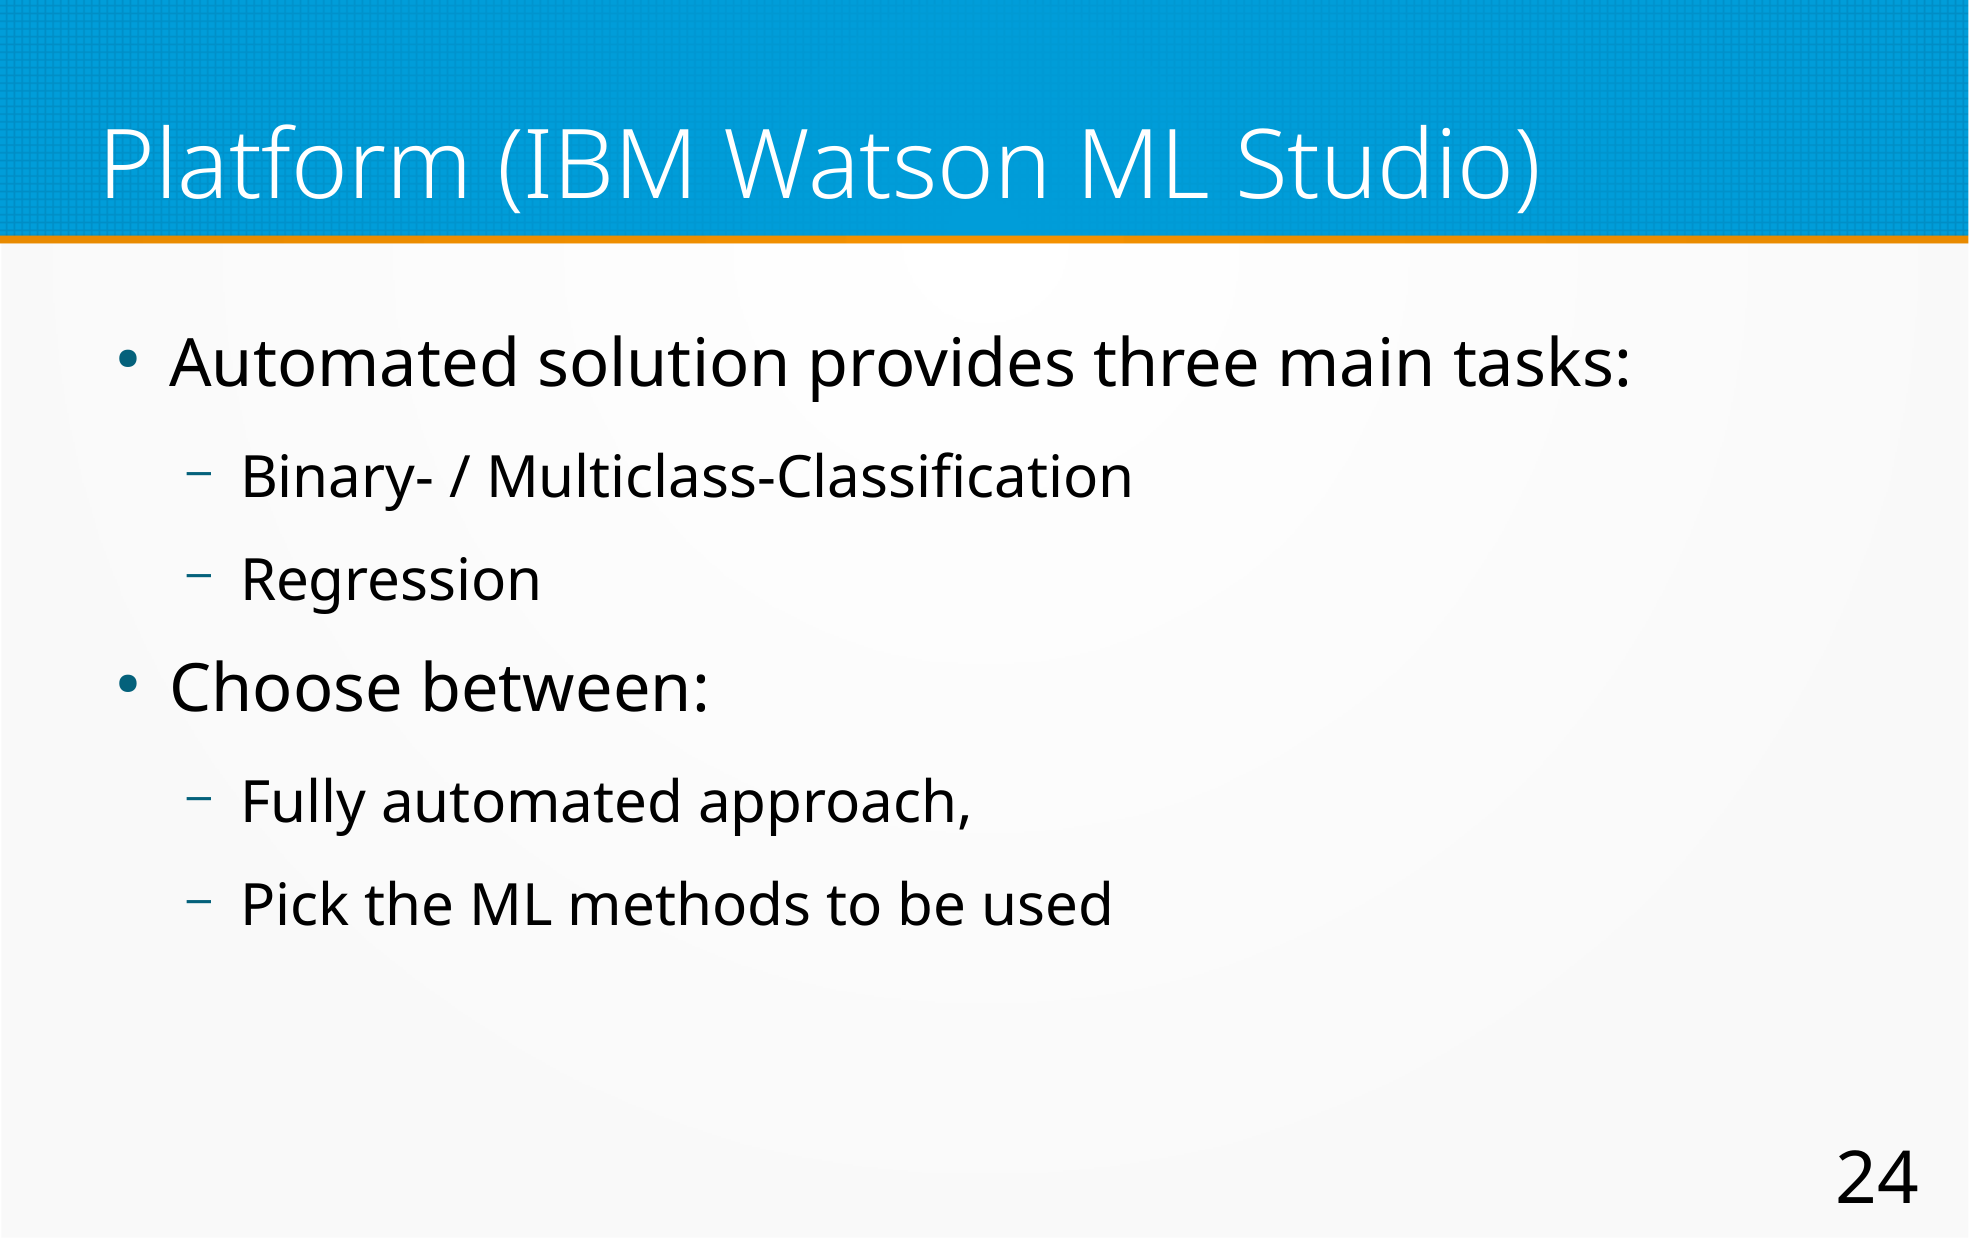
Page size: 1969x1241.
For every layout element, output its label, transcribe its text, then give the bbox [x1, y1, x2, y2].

list Automated solution provides three main tasks: Binary- / Multiclass-Classification Regression Choose between: Fully automated approach, Pick the ML methods to be used [98, 315, 1861, 1081]
title Platform (IBM Watson ML Studio) [98, 19, 1870, 227]
text_box 24 [1830, 1127, 1966, 1224]
picture [0, 236, 1969, 1241]
